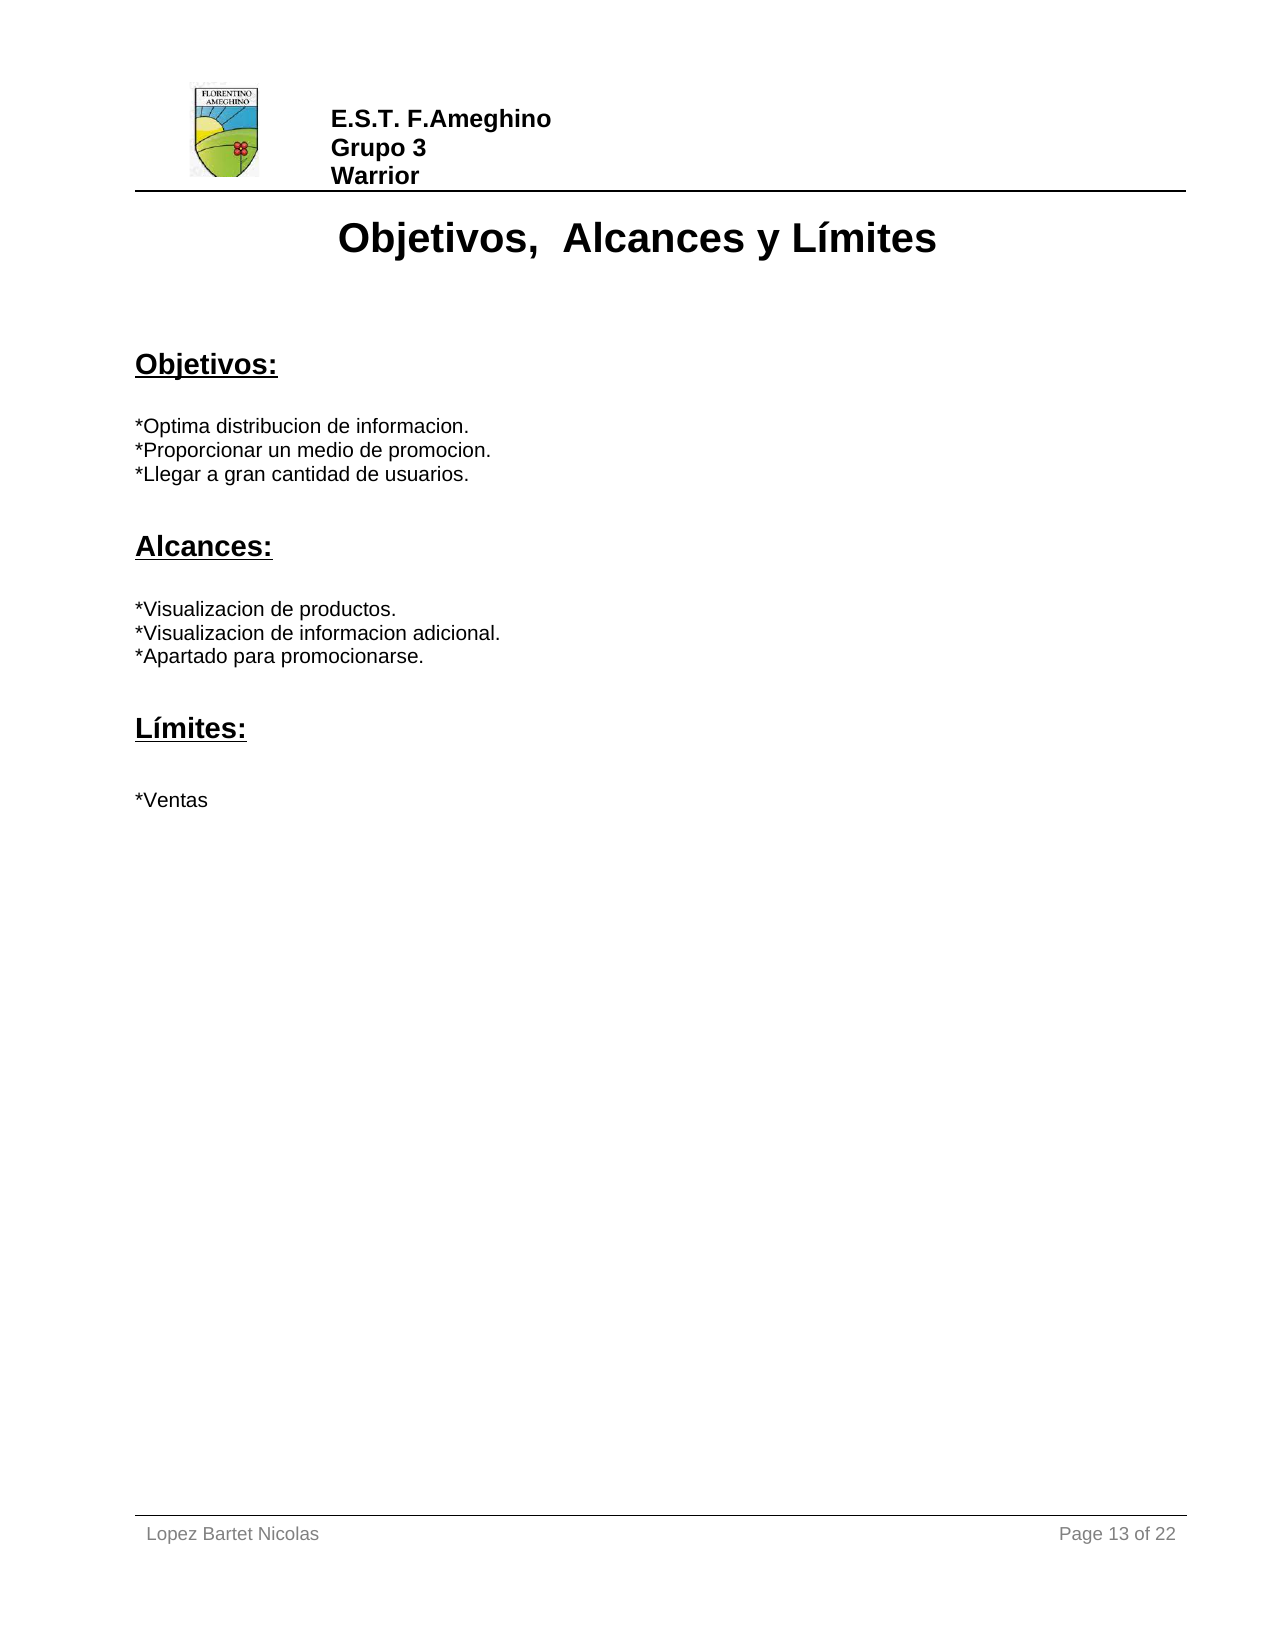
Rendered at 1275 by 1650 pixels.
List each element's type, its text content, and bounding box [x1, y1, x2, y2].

text *Visualizacion de informacion adicional. [135, 620, 1140, 644]
text Límites: [135, 711, 1140, 745]
subtitle Objetivos, Alcances y Límites [135, 213, 1140, 261]
text Objetivos: [135, 347, 1140, 381]
picture [189, 82, 260, 177]
text Alcances: [135, 529, 1140, 563]
text *Proporcionar un medio de promocion. [135, 438, 1140, 462]
text *Llegar a gran cantidad de usuarios. [135, 462, 1140, 486]
text *Optima distribucion de informacion. [135, 414, 1140, 438]
text *Apartado para promocionarse. [135, 644, 1140, 668]
text *Visualizacion de productos. [135, 596, 1140, 620]
text *Ventas [135, 788, 1140, 812]
